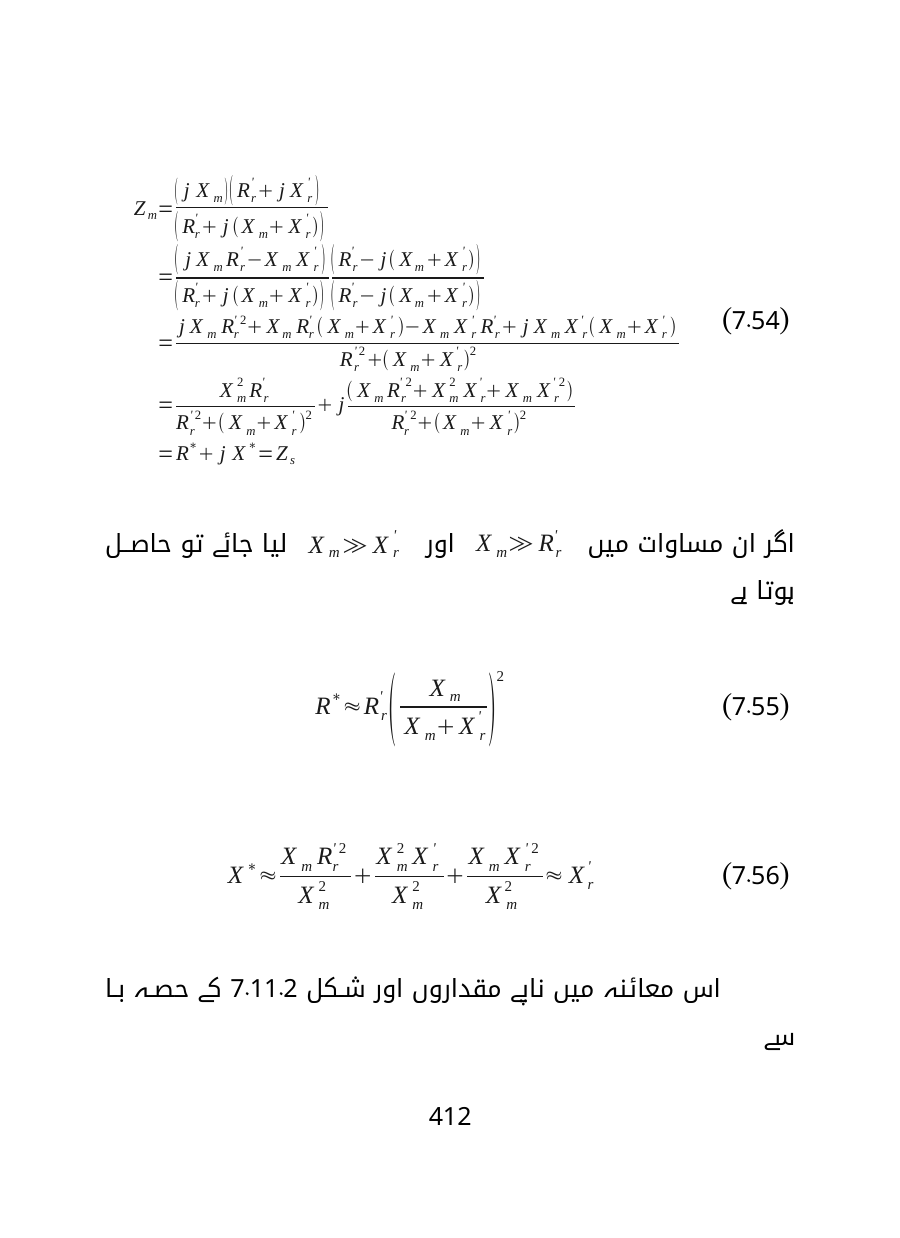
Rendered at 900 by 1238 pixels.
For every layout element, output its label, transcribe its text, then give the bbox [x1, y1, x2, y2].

table_header (7.56) [705, 834, 795, 931]
text اگر ان مساوات میں اور لیا جائے تو حاصل ہوتا ہے [105, 520, 795, 615]
table_header [105, 662, 705, 766]
text اس معائنہ میں ناپے مقداروں اور شکل 7.11.2 کے حصہ با سے [105, 965, 795, 1060]
table_header [105, 834, 705, 931]
table_header [105, 169, 706, 486]
table_header (7.55) [705, 662, 795, 766]
table_header (7.54) [706, 169, 795, 486]
